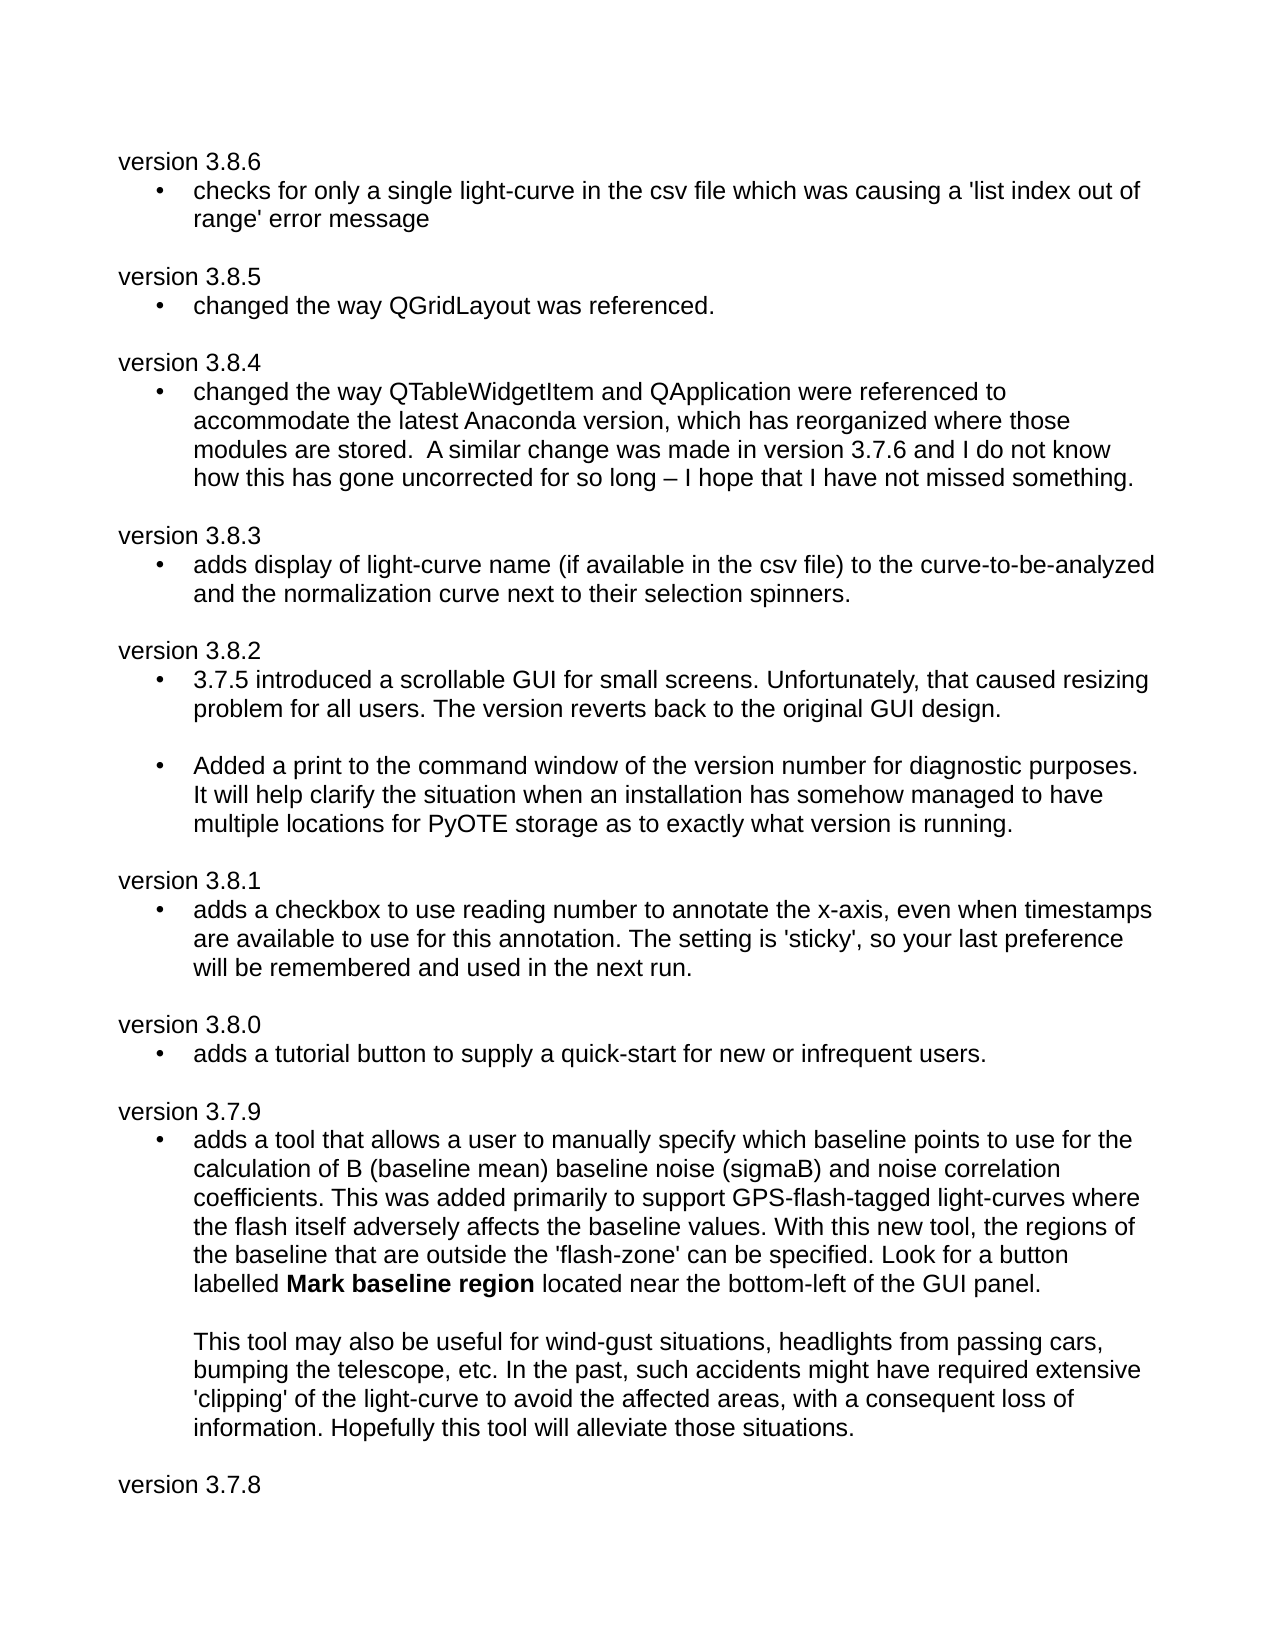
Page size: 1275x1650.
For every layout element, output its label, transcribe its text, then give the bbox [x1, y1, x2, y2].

text version 3.8.5 [118, 262, 1157, 291]
list changed the way QTableWidgetItem and QApplication were referenced to accommodate the latest Anaconda version, which has reorganized where those modules are stored. A similar change was made in version 3.7.6 and I do not know how this has gone uncorrected for so long – I hope that I have not missed something. [156, 377, 1157, 492]
list adds a tool that allows a user to manually specify which baseline points to use for the calculation of B (baseline mean) baseline noise (sigmaB) and noise correlation coefficients. This was added primarily to support GPS-flash-tagged light-curves where the flash itself adversely affects the baseline values. With this new tool, the regions of the baseline that are outside the 'flash-zone' can be specified. Look for a button labelled Mark baseline region located near the bottom-left of the GUI panel. This tool may also be useful for wind-gust situations, headlights from passing cars, bumping the telescope, etc. In the past, such accidents might have required extensive 'clipping' of the light-curve to avoid the affected areas, with a consequent loss of information. Hopefully this tool will alleviate those situations. [156, 1125, 1157, 1470]
text version 3.8.1 [118, 866, 1157, 895]
list [156, 118, 1157, 147]
text version 3.8.2 [118, 636, 1157, 665]
text version 3.8.6 [118, 147, 1157, 176]
list adds a tutorial button to supply a quick-start for new or infrequent users. [156, 1039, 1157, 1096]
text version 3.8.4 [118, 348, 1157, 377]
list changed the way QGridLayout was referenced. [156, 291, 1157, 348]
text version 3.8.0 [118, 1010, 1157, 1039]
text version 3.8.3 [118, 521, 1157, 550]
text version 3.7.9 [118, 1096, 1157, 1125]
list Added a print to the command window of the version number for diagnostic purposes. It will help clarify the situation when an installation has somehow managed to have multiple locations for PyOTE storage as to exactly what version is running. [156, 751, 1157, 866]
list adds a checkbox to use reading number to annotate the x-axis, even when timestamps are available to use for this annotation. The setting is 'sticky', so your last preference will be remembered and used in the next run. [156, 895, 1157, 1010]
list checks for only a single light-curve in the csv file which was causing a 'list index out of range' error message [156, 176, 1157, 262]
list 3.7.5 introduced a scrollable GUI for small screens. Unfortunately, that caused resizing problem for all users. The version reverts back to the original GUI design. [156, 665, 1157, 751]
list adds display of light-curve name (if available in the csv file) to the curve-to-be-analyzed and the normalization curve next to their selection spinners. [156, 550, 1157, 636]
text version 3.7.8 [118, 1470, 1157, 1499]
